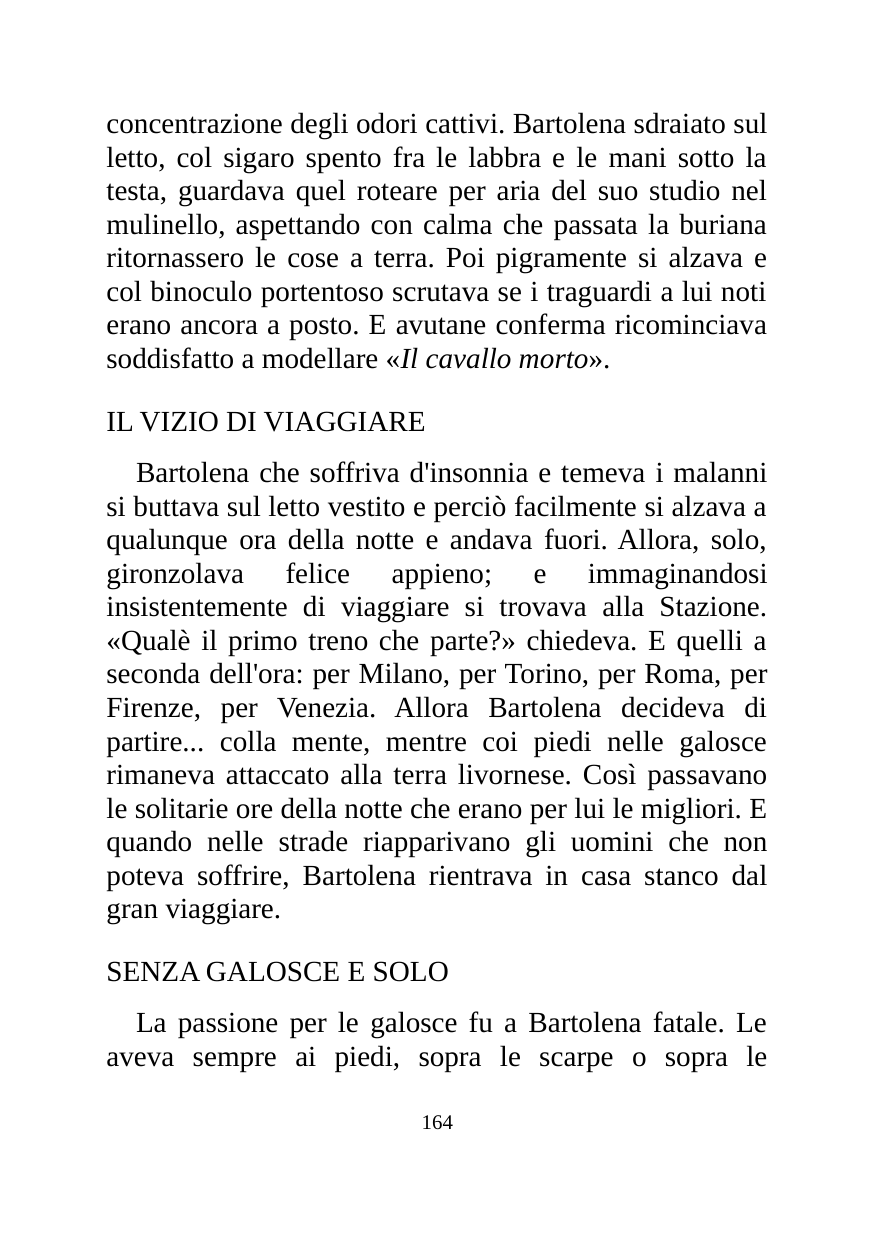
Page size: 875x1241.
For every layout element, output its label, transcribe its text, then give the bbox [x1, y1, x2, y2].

text concentrazione degli odori cattivi. Bartolena sdraiato sul letto, col sigaro spento fra le labbra e le mani sotto la testa, guardava quel roteare per aria del suo studio nel mulinello, aspettando con calma che passata la buriana ritornassero le cose a terra. Poi pigramente si alzava e col binoculo portentoso scrutava se i traguardi a lui noti erano ancora a posto. E avutane conferma ricominciava soddisfatto a modellare «Il cavallo morto». [106, 106, 768, 374]
text SENZA GALOSCE E SOLO [106, 954, 768, 988]
text La passione per le galosce fu a Bartolena fatale. Le aveva sempre ai piedi, sopra le scarpe o sopra le [106, 1006, 768, 1073]
text IL VIZIO DI VIAGGIARE [106, 404, 768, 438]
text Bartolena che soffriva d'insonnia e temeva i malanni si buttava sul letto vestito e perciò facilmente si alzava a qualunque ora della notte e andava fuori. Allora, solo, gironzolava felice appieno; e immaginandosi insistentemente di viaggiare si trovava alla Stazione. «Qualè il primo treno che parte?» chiedeva. E quelli a seconda dell'ora: per Milano, per Torino, per Roma, per Firenze, per Venezia. Allora Bartolena decideva di partire... colla mente, mentre coi piedi nelle galosce rimaneva attaccato alla terra livornese. Così passavano le solitarie ore della notte che erano per lui le migliori. E quando nelle strade riapparivano gli uomini che non poteva soffrire, Bartolena rientrava in casa stanco dal gran viaggiare. [106, 455, 768, 925]
